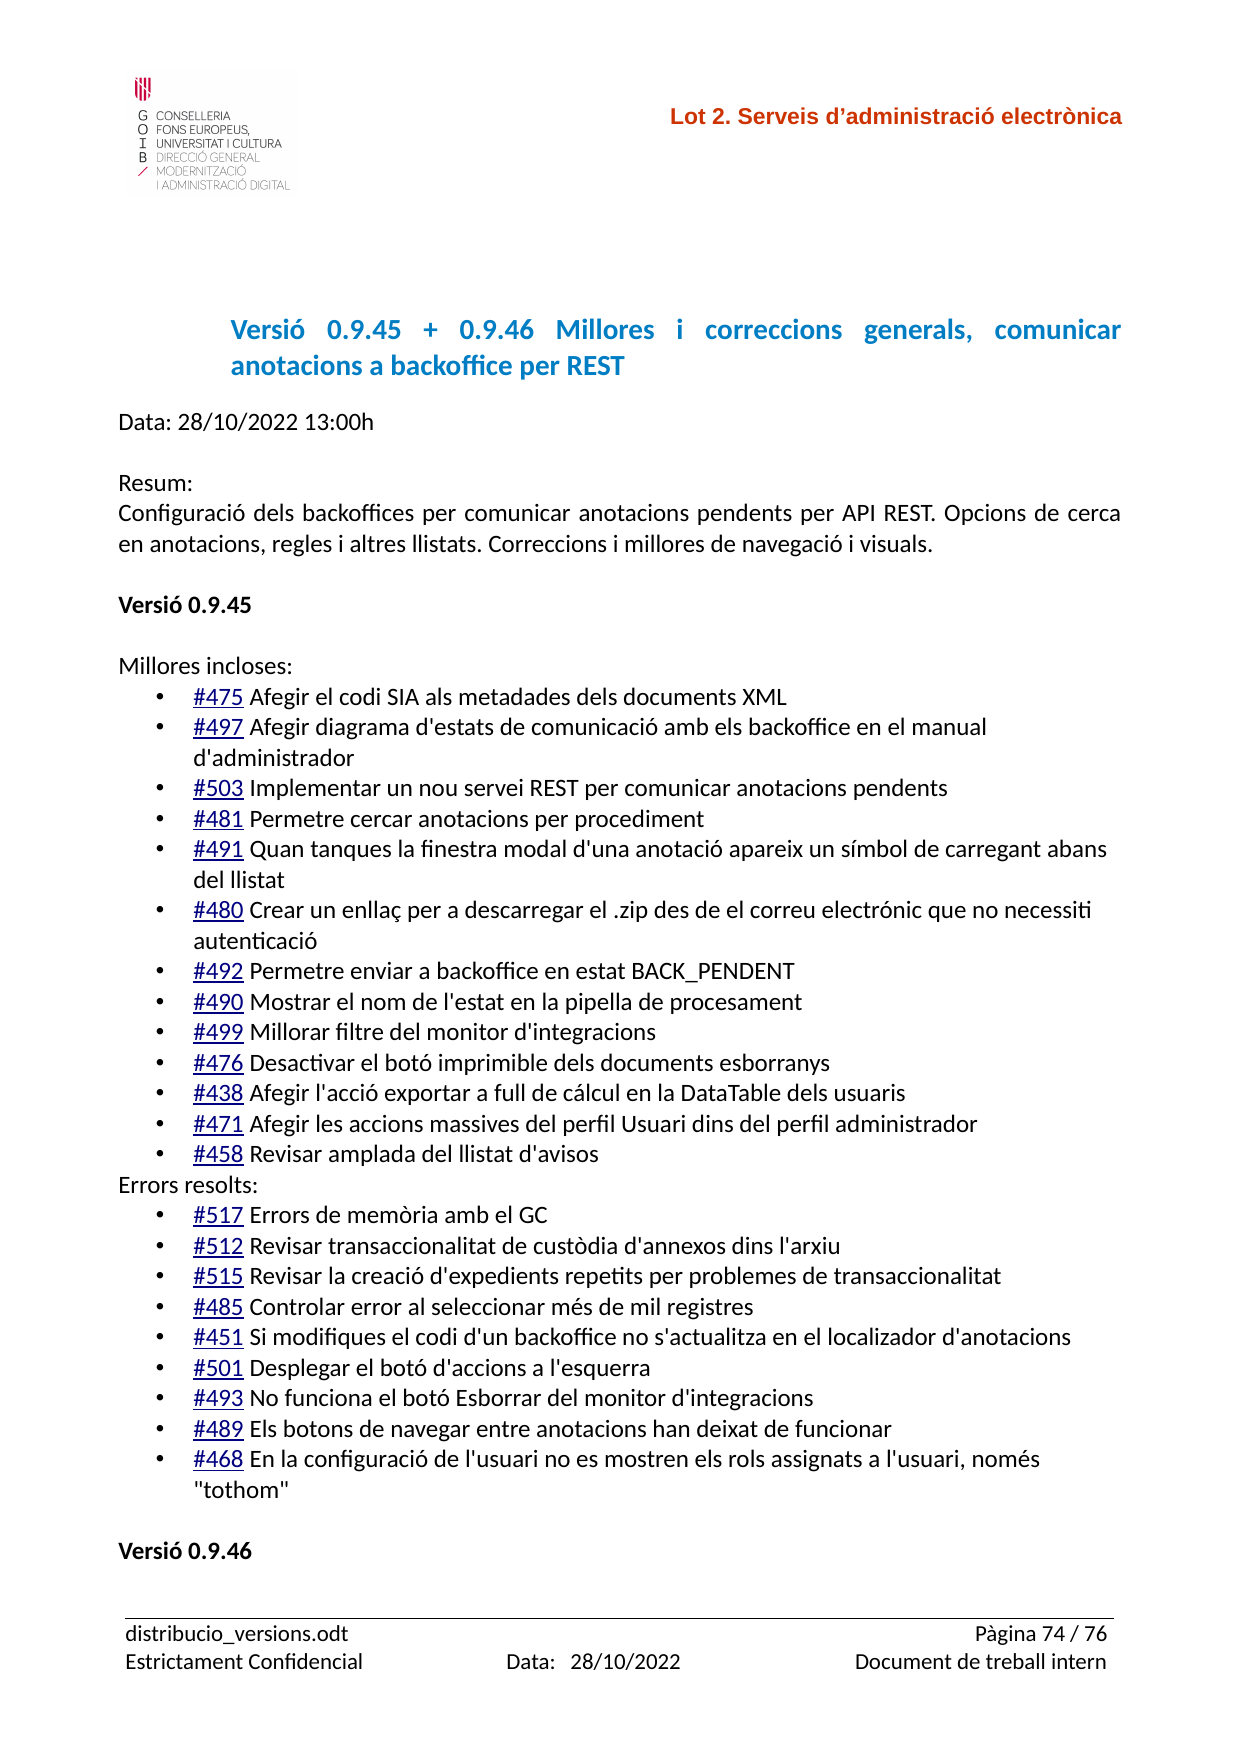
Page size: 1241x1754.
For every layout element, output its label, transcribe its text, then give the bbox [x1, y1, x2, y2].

list #489 Els botons de navegar entre anotacions han deixat de funcionar [156, 1413, 1122, 1444]
list #485 Controlar error al seleccionar més de mil registres [156, 1291, 1122, 1322]
text Versió 0.9.46 [118, 1535, 1122, 1566]
list #480 Crear un enllaç per a descarregar el .zip des de el correu electrónic que no necessiti autenticació [156, 894, 1122, 955]
list #515 Revisar la creació d'expedients repetits per problemes de transaccionalitat [156, 1261, 1122, 1291]
picture [126, 70, 299, 197]
list #517 Errors de memòria amb el GC [156, 1199, 1122, 1230]
list #475 Afegir el codi SIA als metadades dels documents XML [156, 681, 1122, 711]
list #493 No funciona el botó Esborrar del monitor d'integracions [156, 1383, 1122, 1413]
list #492 Permetre enviar a backoffice en estat BACK_PENDENT [156, 955, 1122, 986]
list #512 Revisar transaccionalitat de custòdia d'annexos dins l'arxiu [156, 1230, 1122, 1261]
text Errors resolts: [118, 1169, 1122, 1199]
list #481 Permetre cercar anotacions per procediment [156, 803, 1122, 833]
text Millores incloses: [118, 650, 1122, 681]
list #451 Si modifiques el codi d'un backoffice no s'actualitza en el localizador d'anotacions [156, 1322, 1122, 1352]
list #491 Quan tanques la finestra modal d'una anotació apareix un símbol de carregant abans del llistat [156, 833, 1122, 894]
list #497 Afegir diagrama d'estats de comunicació amb els backoffice en el manual d'administrador [156, 711, 1122, 772]
list #490 Mostrar el nom de l'estat en la pipella de procesament [156, 986, 1122, 1016]
list #501 Desplegar el botó d'accions a l'esquerra [156, 1352, 1122, 1383]
list #471 Afegir les accions massives del perfil Usuari dins del perfil administrador [156, 1108, 1122, 1138]
list #458 Revisar amplada del llistat d'avisos [156, 1138, 1122, 1169]
list #468 En la configuració de l'usuari no es mostren els rols assignats a l'usuari, només "tothom" [156, 1444, 1122, 1505]
subtitle Versió 0.9.45 + 0.9.46 Millores i correccions generals, comunicar anotacions a backoffice per REST [153, 311, 1122, 382]
list #503 Implementar un nou servei REST per comunicar anotacions pendents [156, 772, 1122, 803]
list #438 Afegir l'acció exportar a full de cálcul en la DataTable dels usuaris [156, 1077, 1122, 1108]
text Configuració dels backoffices per comunicar anotacions pendents per API REST. Opcions de cerca en anotacions, regles i altres llistats. Correccions i millores de navegació i visuals. [118, 497, 1122, 558]
text Data: 28/10/2022 13:00h [118, 406, 1122, 436]
text Versió 0.9.45 [118, 589, 1122, 619]
list #499 Millorar filtre del monitor d'integracions [156, 1016, 1122, 1047]
text Resum: [118, 467, 1122, 497]
list #476 Desactivar el botó imprimible dels documents esborranys [156, 1047, 1122, 1077]
